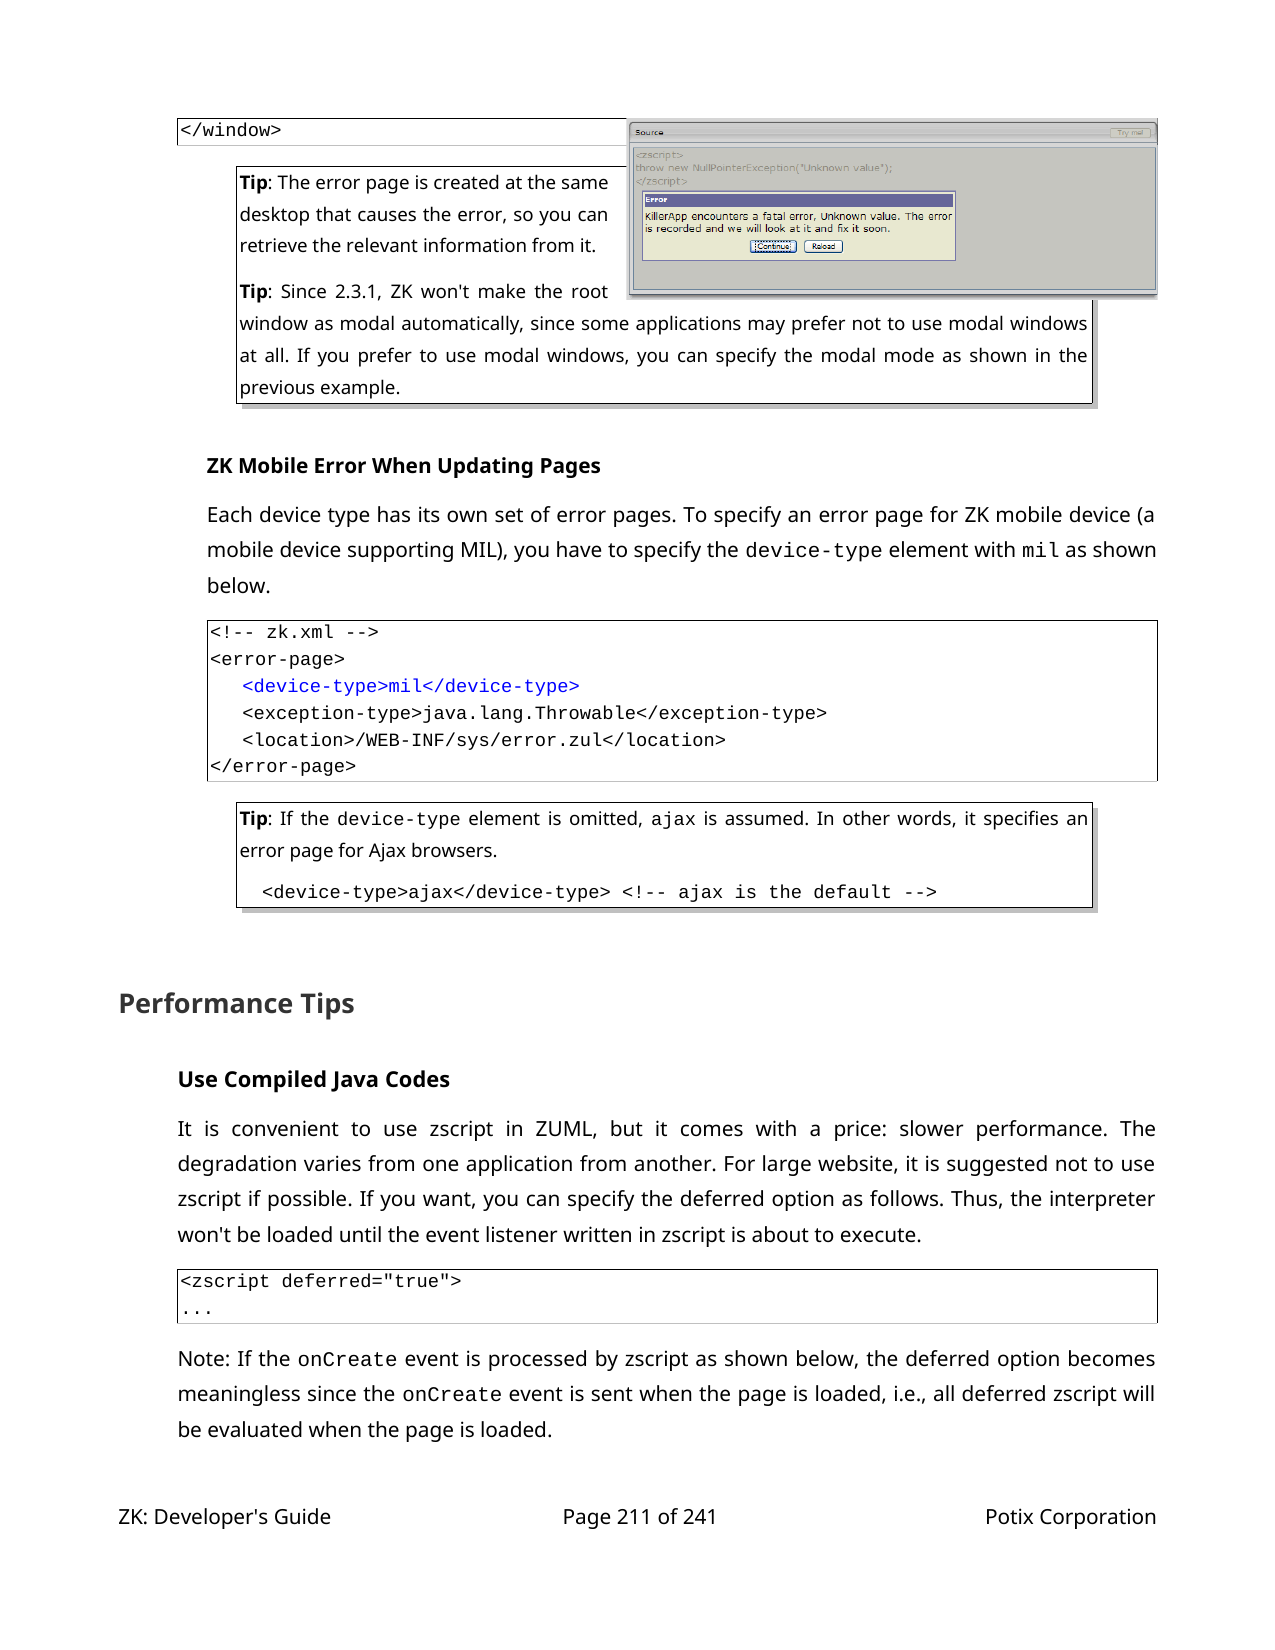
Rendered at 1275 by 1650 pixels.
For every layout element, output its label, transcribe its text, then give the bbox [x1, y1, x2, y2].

subtitle ZK Mobile Error When Updating Pages [207, 452, 1157, 480]
text Note: If the onCreate event is processed by zscript as shown below, the deferred option becomes meaningless since the onCreate event is sent when the page is loaded, i.e., all deferred zscript will be evaluated when the page is loaded. [177, 1344, 1157, 1443]
picture [626, 118, 1158, 300]
text <zscript deferred="true"> [178, 1270, 1157, 1293]
text It is convenient to use zscript in ZUML, but it comes with a price: slower performance. The degradation varies from one application from another. For large website, it is suggested not to use zscript if possible. If you want, you can specify the deferred option as follows. Thus, the interpreter won't be loaded until the event listener written in zscript is about to execute. [177, 1114, 1157, 1248]
text Tip: Since 2.3.1, ZK won't make the root window as modal automatically, since some applications may prefer not to use modal windows at all. If you prefer to use modal windows, you can specify the modal mode as shown in the previous example. [237, 276, 1092, 403]
subtitle Performance Tips [118, 984, 1157, 1021]
text </window> [178, 119, 626, 145]
text <!-- zk.xml --> [208, 621, 1157, 644]
text <error-page> [208, 647, 1157, 671]
text Each device type has its own set of error pages. To specify an error page for ZK mobile device (a mobile device supporting MIL), you have to specify the device-type element with mil as shown below. [207, 500, 1157, 599]
text <device-type>ajax</device-type> <!-- ajax is the default --> [237, 880, 1092, 907]
text Tip: If the device-type element is omitted, ajax is assumed. In other words, it specifies an error page for Ajax browsers. [237, 803, 1092, 863]
subtitle Use Compiled Java Codes [177, 1063, 1157, 1093]
text Tip: The error page is created at the same desktop that causes the error, so you can retrieve the relevant information from it. [237, 167, 626, 258]
text ... [178, 1296, 1157, 1323]
text <device-type>mil</device-type> <exception-type>java.lang.Throwable</exception-type> <location>/WEB-INF/sys/error.zul</location> </error-page> [208, 674, 1157, 781]
